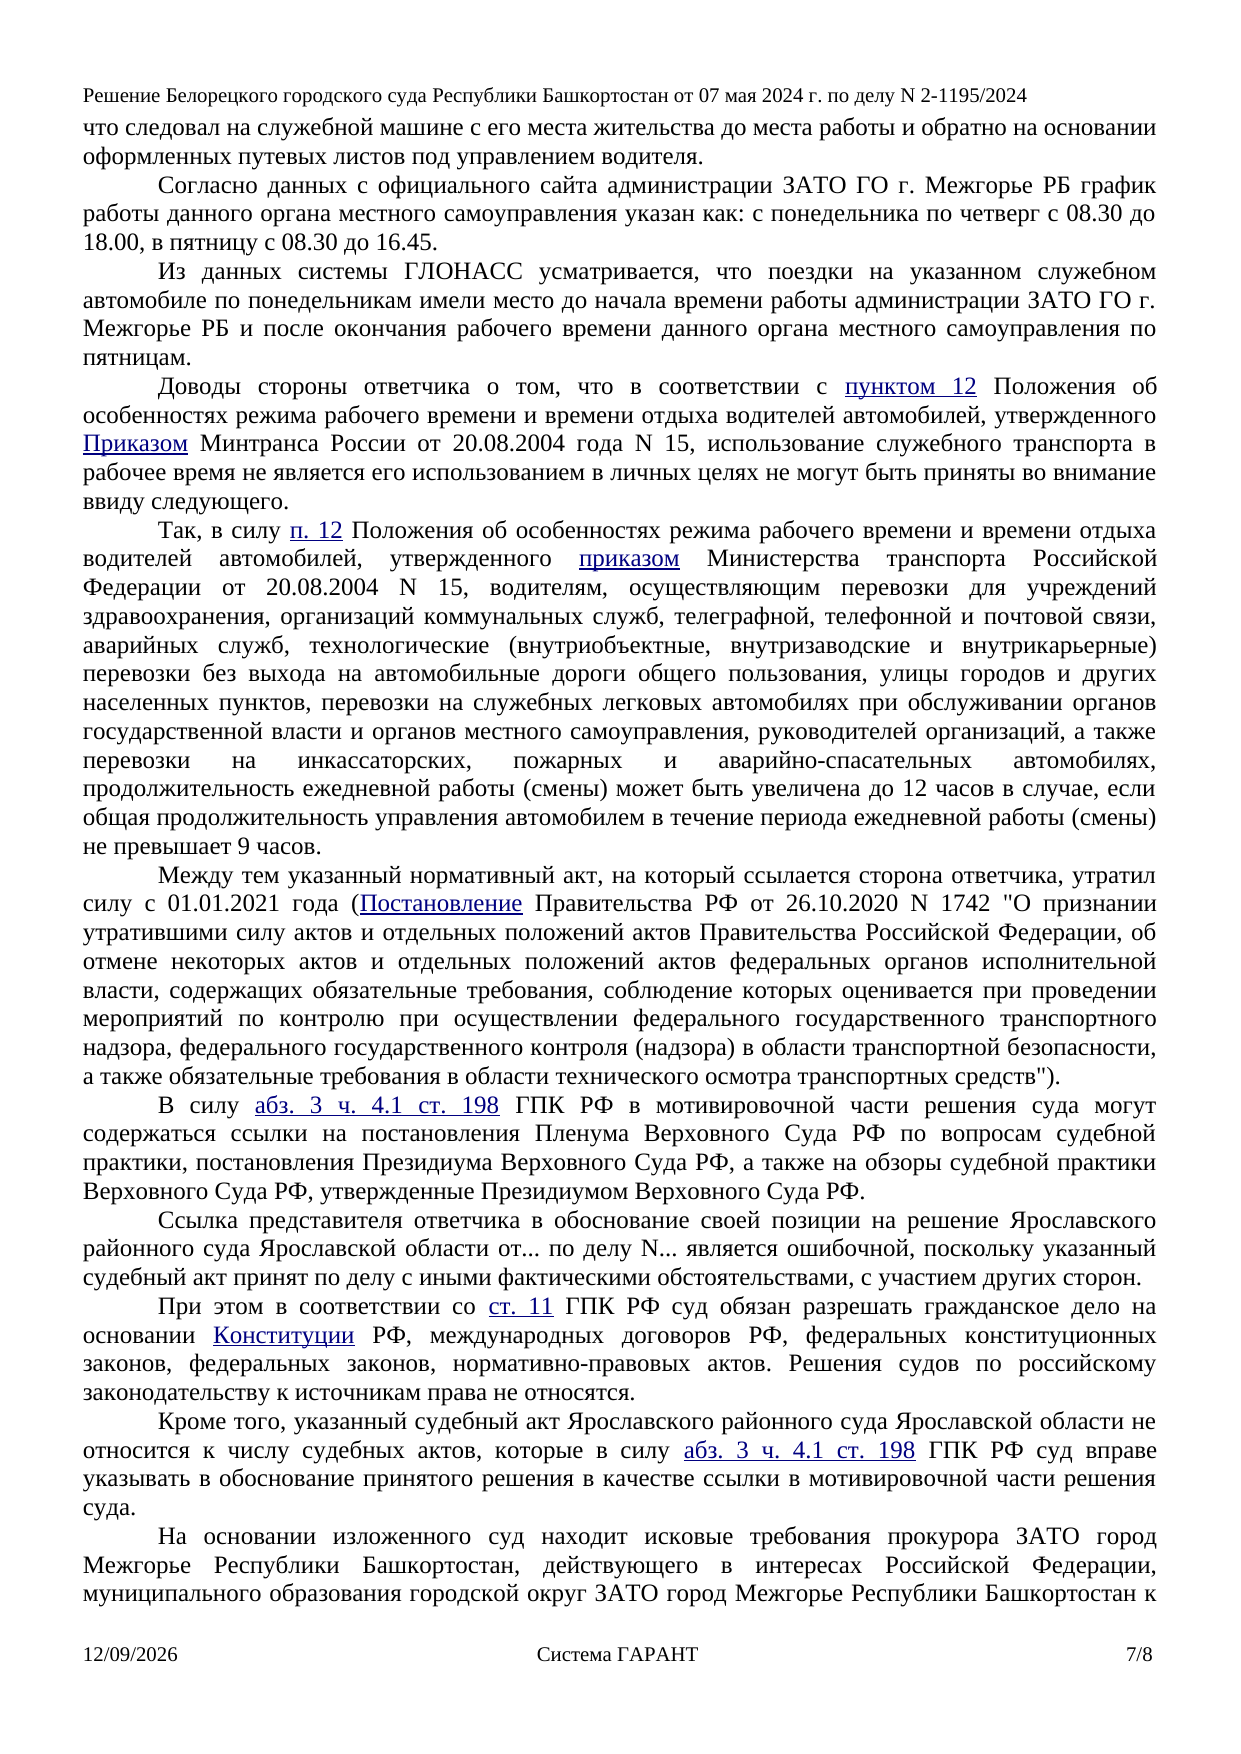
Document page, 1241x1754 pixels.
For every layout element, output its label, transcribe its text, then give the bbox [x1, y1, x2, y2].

text Между тем указанный нормативный акт, на который ссылается сторона ответчика, утратил силу с 01.01.2021 года (Постановление Правительства РФ от 26.10.2020 N 1742 "О признании утратившими силу актов и отдельных положений актов Правительства Российской Федерации, об отмене некоторых актов и отдельных положений актов федеральных органов исполнительной власти, содержащих обязательные требования, соблюдение которых оценивается при проведении мероприятий по контролю при осуществлении федерального государственного транспортного надзора, федерального государственного контроля (надзора) в области транспортной безопасности, а также обязательные требования в области технического осмотра транспортных средств"). [83, 860, 1157, 1090]
text Кроме того, указанный судебный акт Ярославского районного суда Ярославской области не относится к числу судебных актов, которые в силу абз. 3 ч. 4.1 ст. 198 ГПК РФ суд вправе указывать в обоснование принятого решения в качестве ссылки в мотивировочной части решения суда. [83, 1406, 1157, 1521]
text Согласно данных с официального сайта администрации ЗАТО ГО г. Межгорье РБ график работы данного органа местного самоуправления указан как: с понедельника по четверг с 08.30 до 18.00, в пятницу с 08.30 до 16.45. [83, 170, 1157, 256]
text Из данных системы ГЛОНАСС усматривается, что поездки на указанном служебном автомобиле по понедельникам имели место до начала времени работы администрации ЗАТО ГО г. Межгорье РБ и после окончания рабочего времени данного органа местного самоуправления по пятницам. [83, 256, 1157, 371]
text На основании изложенного суд находит исковые требования прокурора ЗАТО город Межгорье Республики Башкортостан, действующего в интересах Российской Федерации, муниципального образования городской округ ЗАТО город Межгорье Республики Башкортостан к [83, 1521, 1157, 1607]
text Ссылка представителя ответчика в обоснование своей позиции на решение Ярославского районного суда Ярославской области от... по делу N... является ошибочной, поскольку указанный судебный акт принят по делу с иными фактическими обстоятельствами, с участием других сторон. [83, 1205, 1157, 1291]
text Доводы стороны ответчика о том, что в соответствии с пунктом 12 Положения об особенностях режима рабочего времени и времени отдыха водителей автомобилей, утвержденного Приказом Минтранса России от 20.08.2004 года N 15, использование служебного транспорта в рабочее время не является его использованием в личных целях не могут быть приняты во внимание ввиду следующего. [83, 371, 1157, 515]
text В силу абз. 3 ч. 4.1 ст. 198 ГПК РФ в мотивировочной части решения суда могут содержаться ссылки на постановления Пленума Верховного Суда РФ по вопросам судебной практики, постановления Президиума Верховного Суда РФ, а также на обзоры судебной практики Верховного Суда РФ, утвержденные Президиумом Верховного Суда РФ. [83, 1090, 1157, 1205]
text При этом в соответствии со ст. 11 ГПК РФ суд обязан разрешать гражданское дело на основании Конституции РФ, международных договоров РФ, федеральных конституционных законов, федеральных законов, нормативно-правовых актов. Решения судов по российскому законодательству к источникам права не относятся. [83, 1291, 1157, 1406]
text Так, в силу п. 12 Положения об особенностях режима рабочего времени и времени отдыха водителей автомобилей, утвержденного приказом Министерства транспорта Российской Федерации от 20.08.2004 N 15, водителям, осуществляющим перевозки для учреждений здравоохранения, организаций коммунальных служб, телеграфной, телефонной и почтовой связи, аварийных служб, технологические (внутриобъектные, внутризаводские и внутрикарьерные) перевозки без выхода на автомобильные дороги общего пользования, улицы городов и других населенных пунктов, перевозки на служебных легковых автомобилях при обслуживании органов государственной власти и органов местного самоуправления, руководителей организаций, а также перевозки на инкассаторских, пожарных и аварийно-спасательных автомобилях, продолжительность ежедневной работы (смены) может быть увеличена до 12 часов в случае, если общая продолжительность управления автомобилем в течение периода ежедневной работы (смены) не превышает 9 часов. [83, 515, 1157, 860]
text что следовал на служебной машине с его места жительства до места работы и обратно на основании оформленных путевых листов под управлением водителя. [83, 112, 1157, 170]
